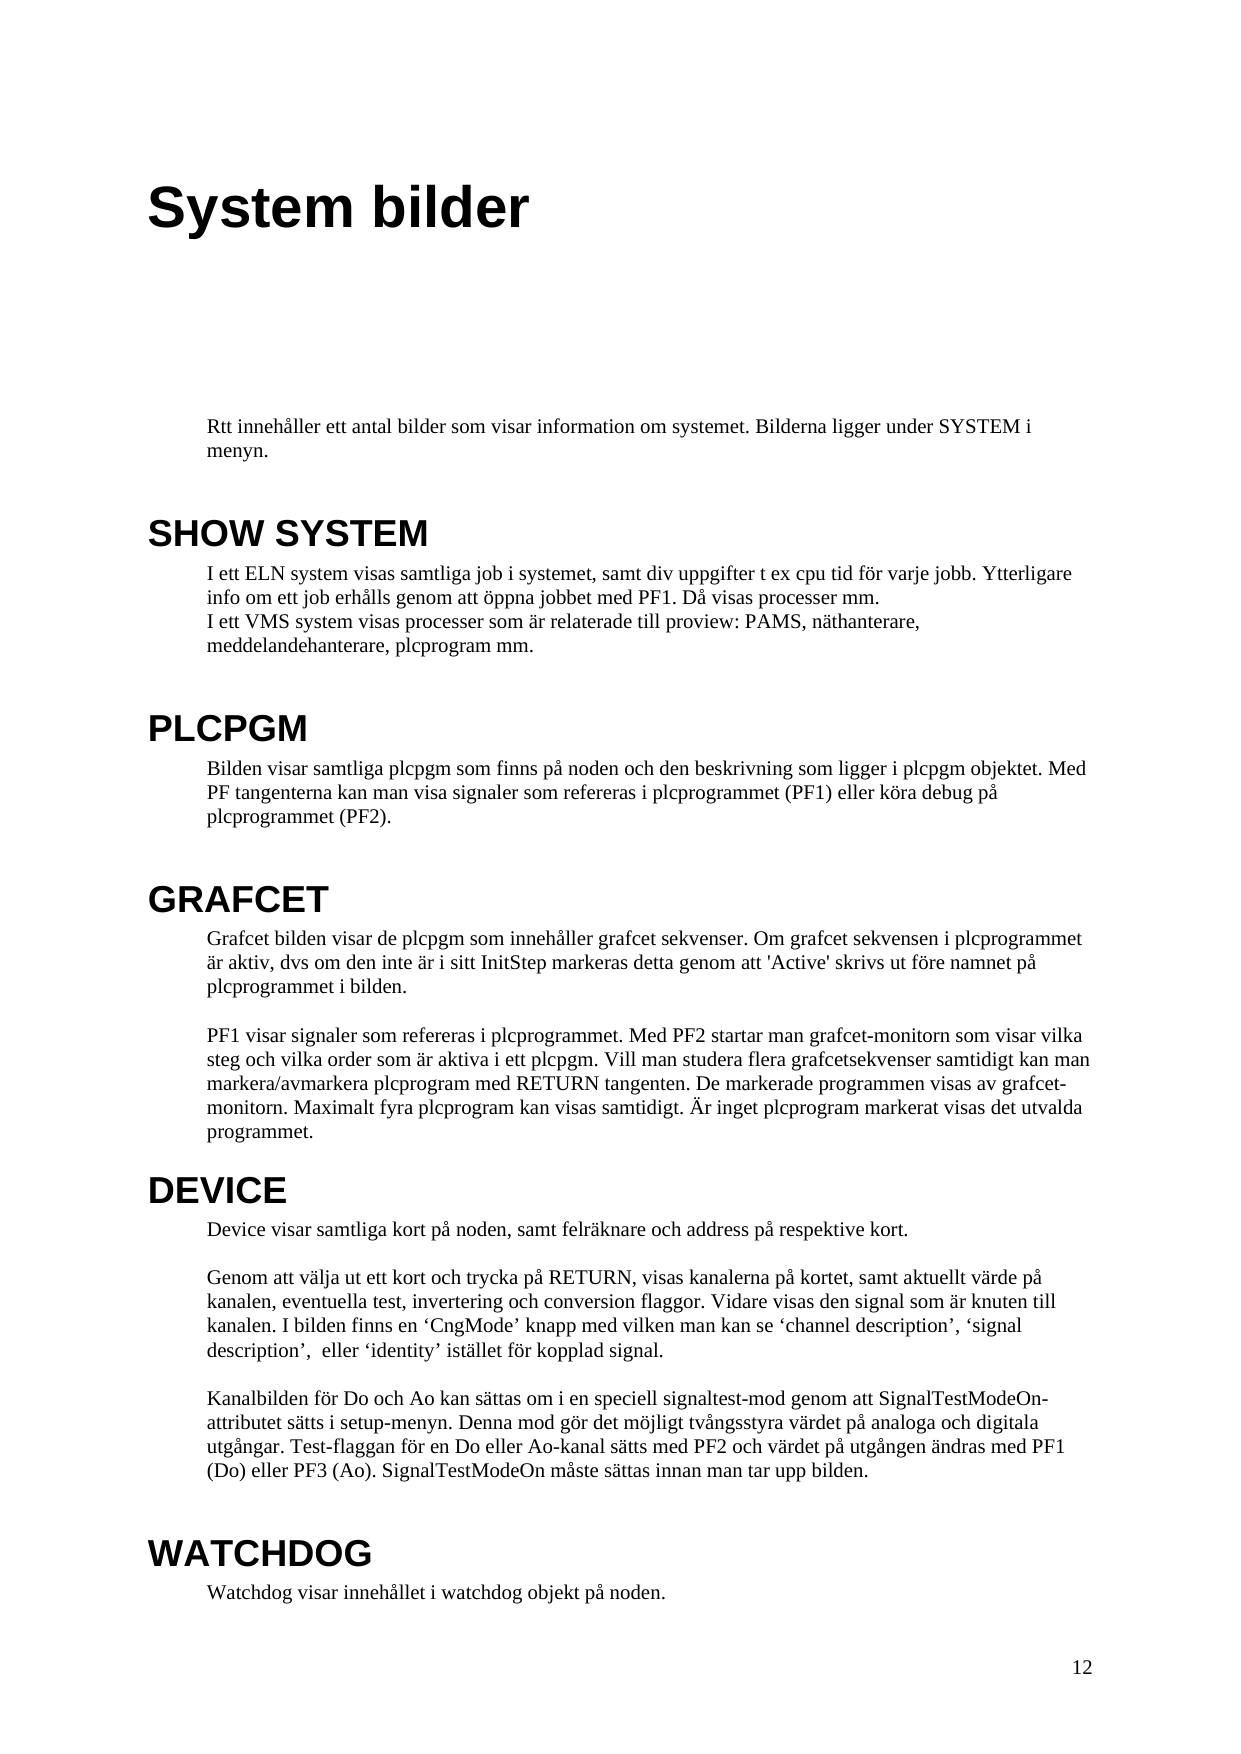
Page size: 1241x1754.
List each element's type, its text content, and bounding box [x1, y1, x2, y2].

text Watchdog visar innehållet i watchdog objekt på noden. [207, 1580, 1093, 1604]
text Genom att välja ut ett kort och trycka på RETURN, visas kanalerna på kortet, samt aktuellt värde på kanalen, eventuella test, invertering och conversion flaggor. Vidare visas den signal som är knuten till kanalen. I bilden finns en ‘CngMode’ knapp med vilken man kan se ‘channel description’, ‘signal description’, eller ‘identity’ istället för kopplad signal. [207, 1265, 1093, 1362]
text Rtt innehåller ett antal bilder som visar information om systemet. Bilderna ligger under SYSTEM i menyn. [207, 414, 1093, 462]
subtitle System bilder [148, 173, 1093, 240]
text Bilden visar samtliga plcpgm som finns på noden och den beskrivning som ligger i plcpgm objektet. Med PF tangenterna kan man visa signaler som refereras i plcprogrammet (PF1) eller köra debug på plcprogrammet (PF2). [207, 756, 1093, 828]
text PF1 visar signaler som refereras i plcprogrammet. Med PF2 startar man grafcet-monitorn som visar vilka steg och vilka order som är aktiva i ett plcpgm. Vill man studera flera grafcetsekvenser samtidigt kan man markera/avmarkera plcprogram med RETURN tangenten. De markerade programmen visas av grafcet-monitorn. Maximalt fyra plcprogram kan visas samtidigt. Är inget plcprogram markerat visas det utvalda programmet. [207, 1022, 1093, 1143]
subtitle WATCHDOG [148, 1531, 1093, 1574]
subtitle SHOW SYSTEM [148, 512, 1093, 555]
text Device visar samtliga kort på noden, samt felräknare och address på respektive kort. [207, 1217, 1093, 1241]
subtitle GRAFCET [148, 877, 1093, 920]
text Grafcet bilden visar de plcpgm som innehåller grafcet sekvenser. Om grafcet sekvensen i plcprogrammet är aktiv, dvs om den inte är i sitt InitStep markeras detta genom att 'Active' skrivs ut före namnet på plcprogrammet i bilden. [207, 926, 1093, 998]
text I ett VMS system visas processer som är relaterade till proview: PAMS, näthanterare, meddelandehanterare, plcprogram mm. [207, 609, 1093, 657]
subtitle PLCPGM [148, 706, 1093, 749]
subtitle DEVICE [148, 1168, 1093, 1211]
text Kanalbilden för Do och Ao kan sättas om i en speciell signaltest-mod genom att SignalTestModeOn-attributet sätts i setup-menyn. Denna mod gör det möjligt tvångsstyra värdet på analoga och digitala utgångar. Test-flaggan för en Do eller Ao-kanal sätts med PF2 och värdet på utgången ändras med PF1 (Do) eller PF3 (Ao). SignalTestModeOn måste sättas innan man tar upp bilden. [207, 1386, 1093, 1482]
text I ett ELN system visas samtliga job i systemet, samt div uppgifter t ex cpu tid för varje jobb. Ytterligare info om ett job erhålls genom att öppna jobbet med PF1. Då visas processer mm. [207, 561, 1093, 609]
